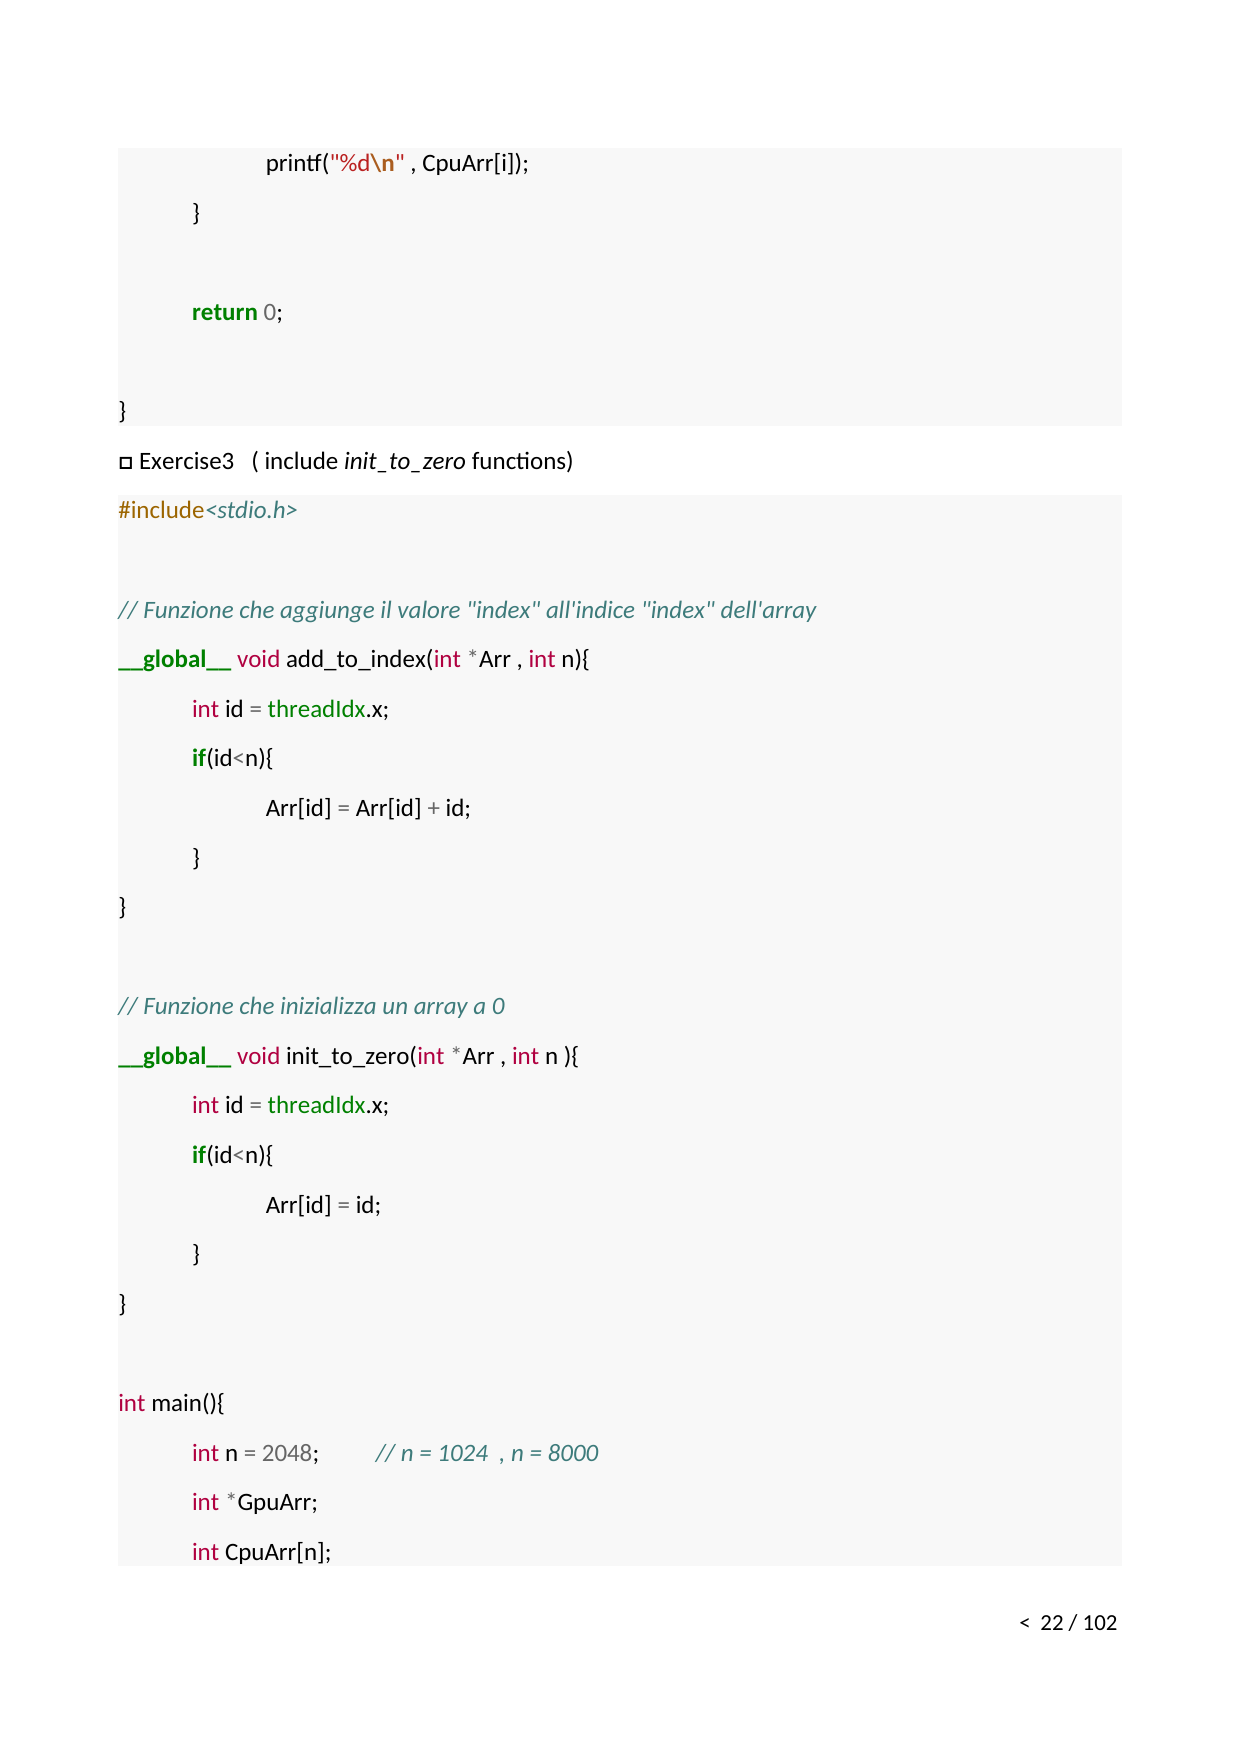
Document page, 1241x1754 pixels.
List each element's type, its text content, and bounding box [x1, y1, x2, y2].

text // Funzione che aggiunge il valore "index" all'indice "index" dell'array [118, 594, 1122, 624]
text } [118, 1238, 1122, 1269]
text if(id<n){ [118, 1139, 1122, 1170]
text Arr[id] = id; [118, 1189, 1122, 1219]
text } [118, 197, 1122, 228]
text int n = 2048; // n = 1024 , n = 8000 [118, 1437, 1122, 1467]
text } [118, 842, 1122, 872]
text #include<stdio.h> [118, 495, 1122, 525]
text // Funzione che inizializza un array a 0 [118, 991, 1122, 1021]
text } [118, 1288, 1122, 1318]
text printf("%d\n" , CpuArr[i]); [118, 148, 1122, 178]
text return 0; [118, 296, 1122, 327]
text __global__ void init_to_zero(int *Arr , int n ){ [118, 1040, 1122, 1071]
text □ Exercise3 ( include init_to_zero functions) [118, 445, 1122, 476]
text __global__ void add_to_index(int *Arr , int n){ [118, 643, 1122, 674]
text Arr[id] = Arr[id] + id; [118, 792, 1122, 823]
text int id = threadIdx.x; [118, 1090, 1122, 1120]
text } [118, 396, 1122, 426]
text int CpuArr[n]; [118, 1536, 1122, 1566]
text } [118, 891, 1122, 922]
text int main(){ [118, 1387, 1122, 1418]
text int id = threadIdx.x; [118, 693, 1122, 723]
text int *GpuArr; [118, 1486, 1122, 1517]
text if(id<n){ [118, 743, 1122, 773]
